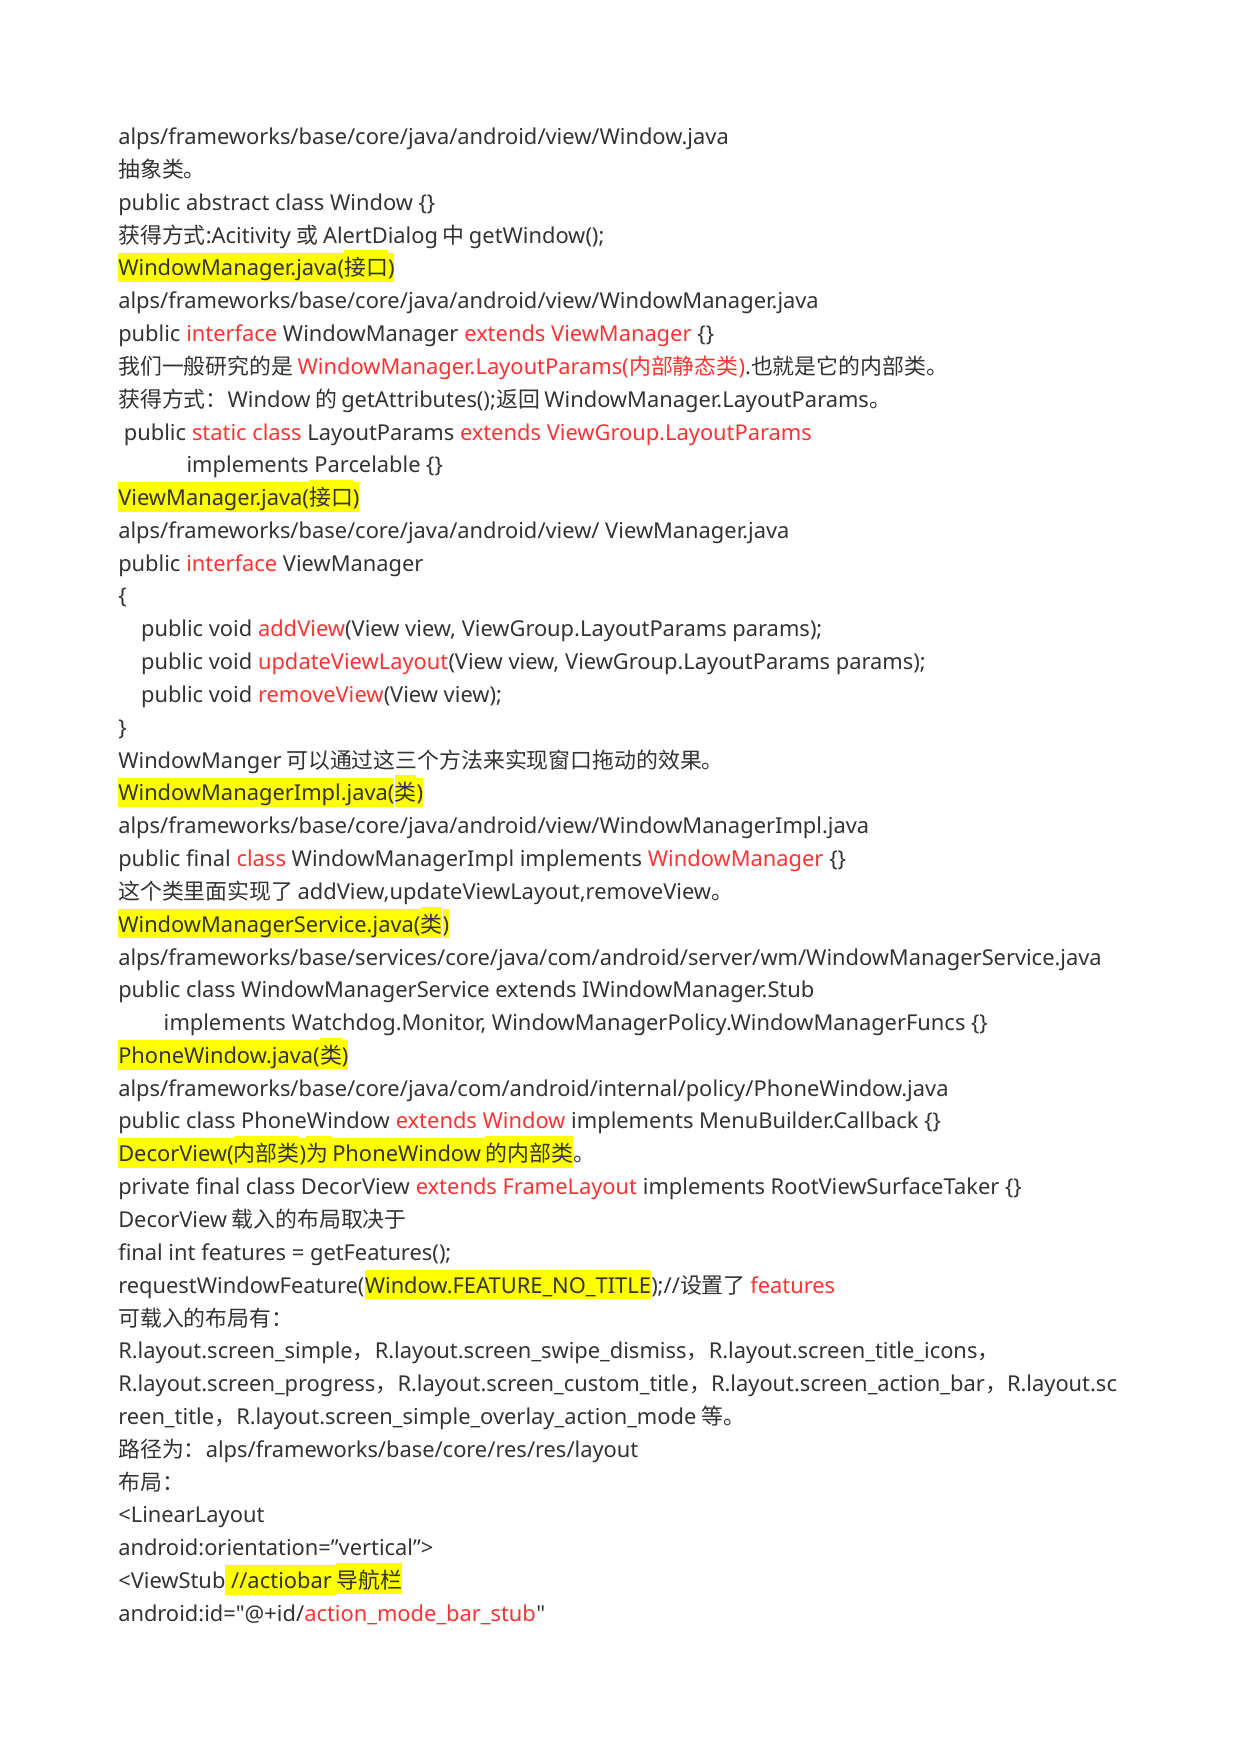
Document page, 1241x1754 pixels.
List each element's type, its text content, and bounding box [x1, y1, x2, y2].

text android:id="@+id/action_mode_bar_stub" [118, 1595, 1122, 1627]
text } [118, 709, 1122, 742]
text public abstract class Window {} [118, 184, 1122, 217]
text alps/frameworks/base/core/java/com/android/internal/policy/PhoneWindow.java [118, 1070, 1122, 1102]
text 布局： [118, 1463, 1122, 1496]
text PhoneWindow.java(类) [118, 1037, 1122, 1070]
text <ViewStub //actiobar导航栏 [118, 1562, 1122, 1595]
text public class PhoneWindow extends Window implements MenuBuilder.Callback {} [118, 1102, 1122, 1135]
text 我们一般研究的是WindowManager.LayoutParams(内部静态类).也就是它的内部类。 [118, 348, 1122, 381]
text { [118, 577, 1122, 610]
text 抽象类。 [118, 151, 1122, 184]
text public void addView(View view, ViewGroup.LayoutParams params); [118, 610, 1122, 643]
text alps/frameworks/base/core/java/android/view/Window.java [118, 118, 1122, 151]
text requestWindowFeature(Window.FEATURE_NO_TITLE);//设置了 features [118, 1267, 1122, 1299]
text public interface WindowManager extends ViewManager {} [118, 315, 1122, 348]
text implements Parcelable {} [118, 446, 1122, 479]
text DecorView(内部类)为PhoneWindow的内部类。 [118, 1135, 1122, 1168]
text public final class WindowManagerImpl implements WindowManager {} [118, 840, 1122, 873]
text ViewManager.java(接口) [118, 479, 1122, 512]
text <LinearLayout [118, 1496, 1122, 1529]
text public static class LayoutParams extends ViewGroup.LayoutParams [118, 413, 1122, 446]
text alps/frameworks/base/core/java/android/view/ ViewManager.java [118, 512, 1122, 545]
text 这个类里面实现了addView,updateViewLayout,removeView。 [118, 873, 1122, 906]
text 获得方式：Window的getAttributes();返回WindowManager.LayoutParams。 [118, 381, 1122, 413]
text private final class DecorView extends FrameLayout implements RootViewSurfaceTaker {} [118, 1168, 1122, 1201]
text WindowManagerService.java(类) [118, 906, 1122, 938]
text R.layout.screen_progress，R.layout.screen_custom_title，R.layout.screen_action_bar，R.layout.screen_title，R.layout.screen_simple_overlay_action_mode等。 [118, 1365, 1122, 1431]
text public void removeView(View view); [118, 676, 1122, 709]
text 路径为：alps/frameworks/base/core/res/res/layout [118, 1431, 1122, 1463]
text public class WindowManagerService extends IWindowManager.Stub [118, 971, 1122, 1004]
text alps/frameworks/base/services/core/java/com/android/server/wm/WindowManagerService.java [118, 938, 1122, 971]
text 可载入的布局有：R.layout.screen_simple，R.layout.screen_swipe_dismiss，R.layout.screen_title_icons， [118, 1299, 1122, 1365]
text public interface ViewManager [118, 545, 1122, 577]
text WindowManager.java(接口) [118, 249, 1122, 282]
text android:orientation=”vertical”> [118, 1529, 1122, 1562]
text 获得方式:Acitivity 或AlertDialog中getWindow(); [118, 217, 1122, 249]
text WindowManagerImpl.java(类) [118, 774, 1122, 807]
text alps/frameworks/base/core/java/android/view/WindowManager.java [118, 282, 1122, 315]
text implements Watchdog.Monitor, WindowManagerPolicy.WindowManagerFuncs {} [118, 1004, 1122, 1037]
text final int features = getFeatures(); [118, 1234, 1122, 1267]
text WindowManger可以通过这三个方法来实现窗口拖动的效果。 [118, 742, 1122, 774]
text DecorView载入的布局取决于 [118, 1201, 1122, 1234]
text alps/frameworks/base/core/java/android/view/WindowManagerImpl.java [118, 807, 1122, 840]
text public void updateViewLayout(View view, ViewGroup.LayoutParams params); [118, 643, 1122, 676]
